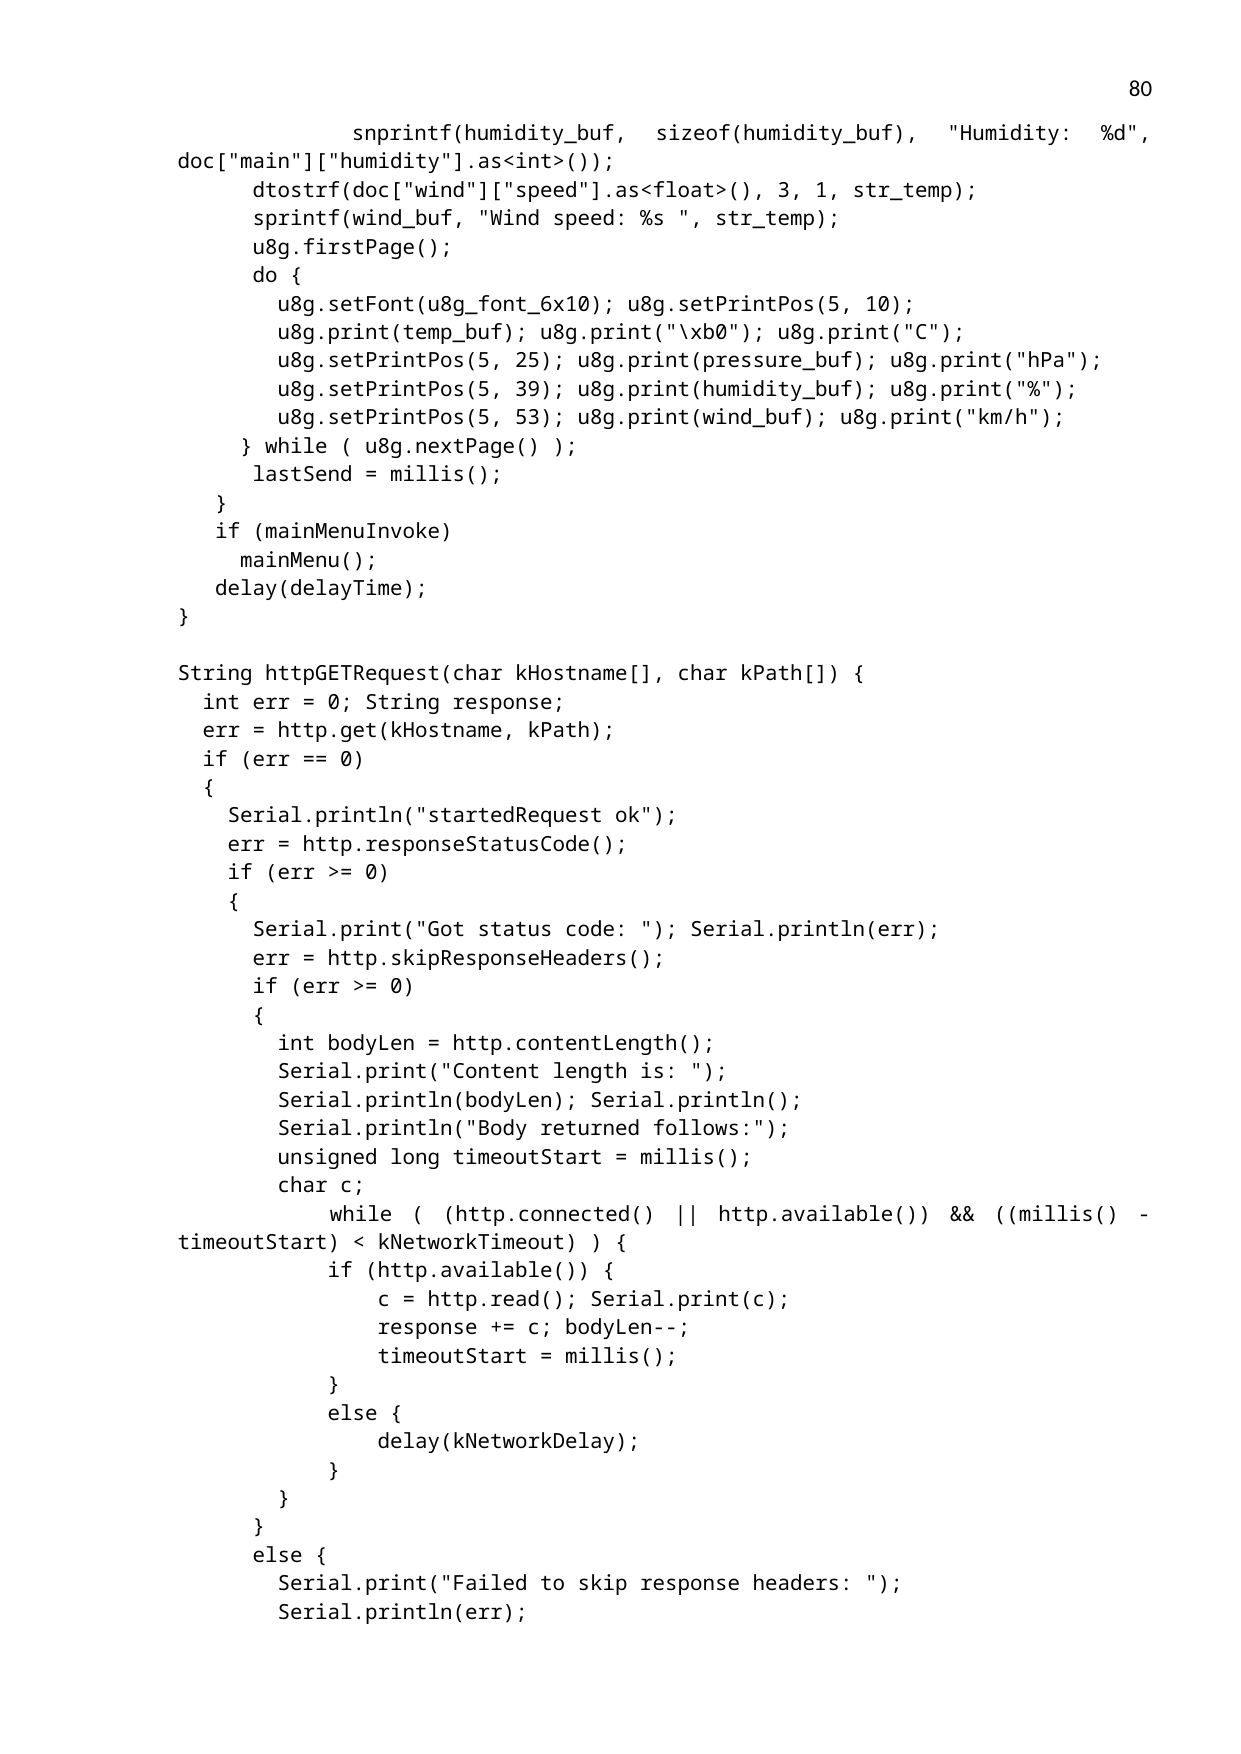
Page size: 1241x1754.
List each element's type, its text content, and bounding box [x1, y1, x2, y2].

subtitle } while ( u8g.nextPage() ); [177, 431, 1152, 459]
subtitle char c; [177, 1170, 1152, 1199]
subtitle Serial.print("Content length is: "); [177, 1057, 1152, 1085]
subtitle } [177, 1483, 1152, 1512]
subtitle Serial.print("Failed to skip response headers: "); [177, 1568, 1152, 1597]
subtitle timeoutStart = millis(); [177, 1341, 1152, 1369]
subtitle Serial.println("Body returned follows:"); [177, 1113, 1152, 1142]
subtitle } [177, 488, 1152, 516]
subtitle err = http.skipResponseHeaders(); [177, 943, 1152, 971]
subtitle c = http.read(); Serial.print(c); [177, 1284, 1152, 1312]
subtitle response += c; bodyLen--; [177, 1312, 1152, 1341]
subtitle Serial.println(bodyLen); Serial.println(); [177, 1085, 1152, 1113]
subtitle { [177, 886, 1152, 914]
subtitle } [177, 1512, 1152, 1540]
subtitle Serial.println(err); [177, 1597, 1152, 1625]
subtitle mainMenu(); [177, 545, 1152, 573]
subtitle u8g.setFont(u8g_font_6x10); u8g.setPrintPos(5, 10); [177, 289, 1152, 317]
subtitle if (http.available()) { [177, 1256, 1152, 1284]
subtitle do { [177, 260, 1152, 289]
subtitle delay(kNetworkDelay); [177, 1426, 1152, 1455]
subtitle u8g.print(temp_buf); u8g.print("\xb0"); u8g.print("C"); [177, 317, 1152, 346]
subtitle sprintf(wind_buf, "Wind speed: %s ", str_temp); [177, 203, 1152, 232]
subtitle } [177, 1369, 1152, 1398]
subtitle if (mainMenuInvoke) [177, 516, 1152, 545]
subtitle err = http.get(kHostname, kPath); [177, 715, 1152, 744]
subtitle } [177, 602, 1152, 630]
subtitle while ( (http.connected() || http.available()) && ((millis() - timeoutStart) < kNetworkTimeout) ) { [177, 1199, 1152, 1256]
subtitle Serial.println("startedRequest ok"); [177, 801, 1152, 829]
subtitle int bodyLen = http.contentLength(); [177, 1028, 1152, 1057]
subtitle u8g.firstPage(); [177, 232, 1152, 260]
subtitle { [177, 772, 1152, 801]
subtitle snprintf(humidity_buf, sizeof(humidity_buf), "Humidity: %d", doc["main"]["humidity"].as<int>()); [177, 118, 1152, 175]
subtitle lastSend = millis(); [177, 459, 1152, 488]
subtitle } [177, 1455, 1152, 1483]
subtitle else { [177, 1540, 1152, 1568]
subtitle u8g.setPrintPos(5, 25); u8g.print(pressure_buf); u8g.print("hPa"); [177, 346, 1152, 374]
subtitle Serial.print("Got status code: "); Serial.println(err); [177, 914, 1152, 943]
subtitle if (err >= 0) [177, 971, 1152, 1000]
subtitle else { [177, 1398, 1152, 1426]
subtitle unsigned long timeoutStart = millis(); [177, 1142, 1152, 1170]
subtitle if (err == 0) [177, 744, 1152, 772]
subtitle dtostrf(doc["wind"]["speed"].as<float>(), 3, 1, str_temp); [177, 175, 1152, 203]
subtitle { [177, 1000, 1152, 1028]
subtitle err = http.responseStatusCode(); [177, 829, 1152, 857]
subtitle int err = 0; String response; [177, 687, 1152, 715]
subtitle if (err >= 0) [177, 857, 1152, 886]
subtitle delay(delayTime); [177, 573, 1152, 602]
subtitle String httpGETRequest(char kHostname[], char kPath[]) { [177, 658, 1152, 687]
subtitle u8g.setPrintPos(5, 39); u8g.print(humidity_buf); u8g.print("%"); [177, 374, 1152, 402]
subtitle u8g.setPrintPos(5, 53); u8g.print(wind_buf); u8g.print("km/h"); [177, 402, 1152, 431]
